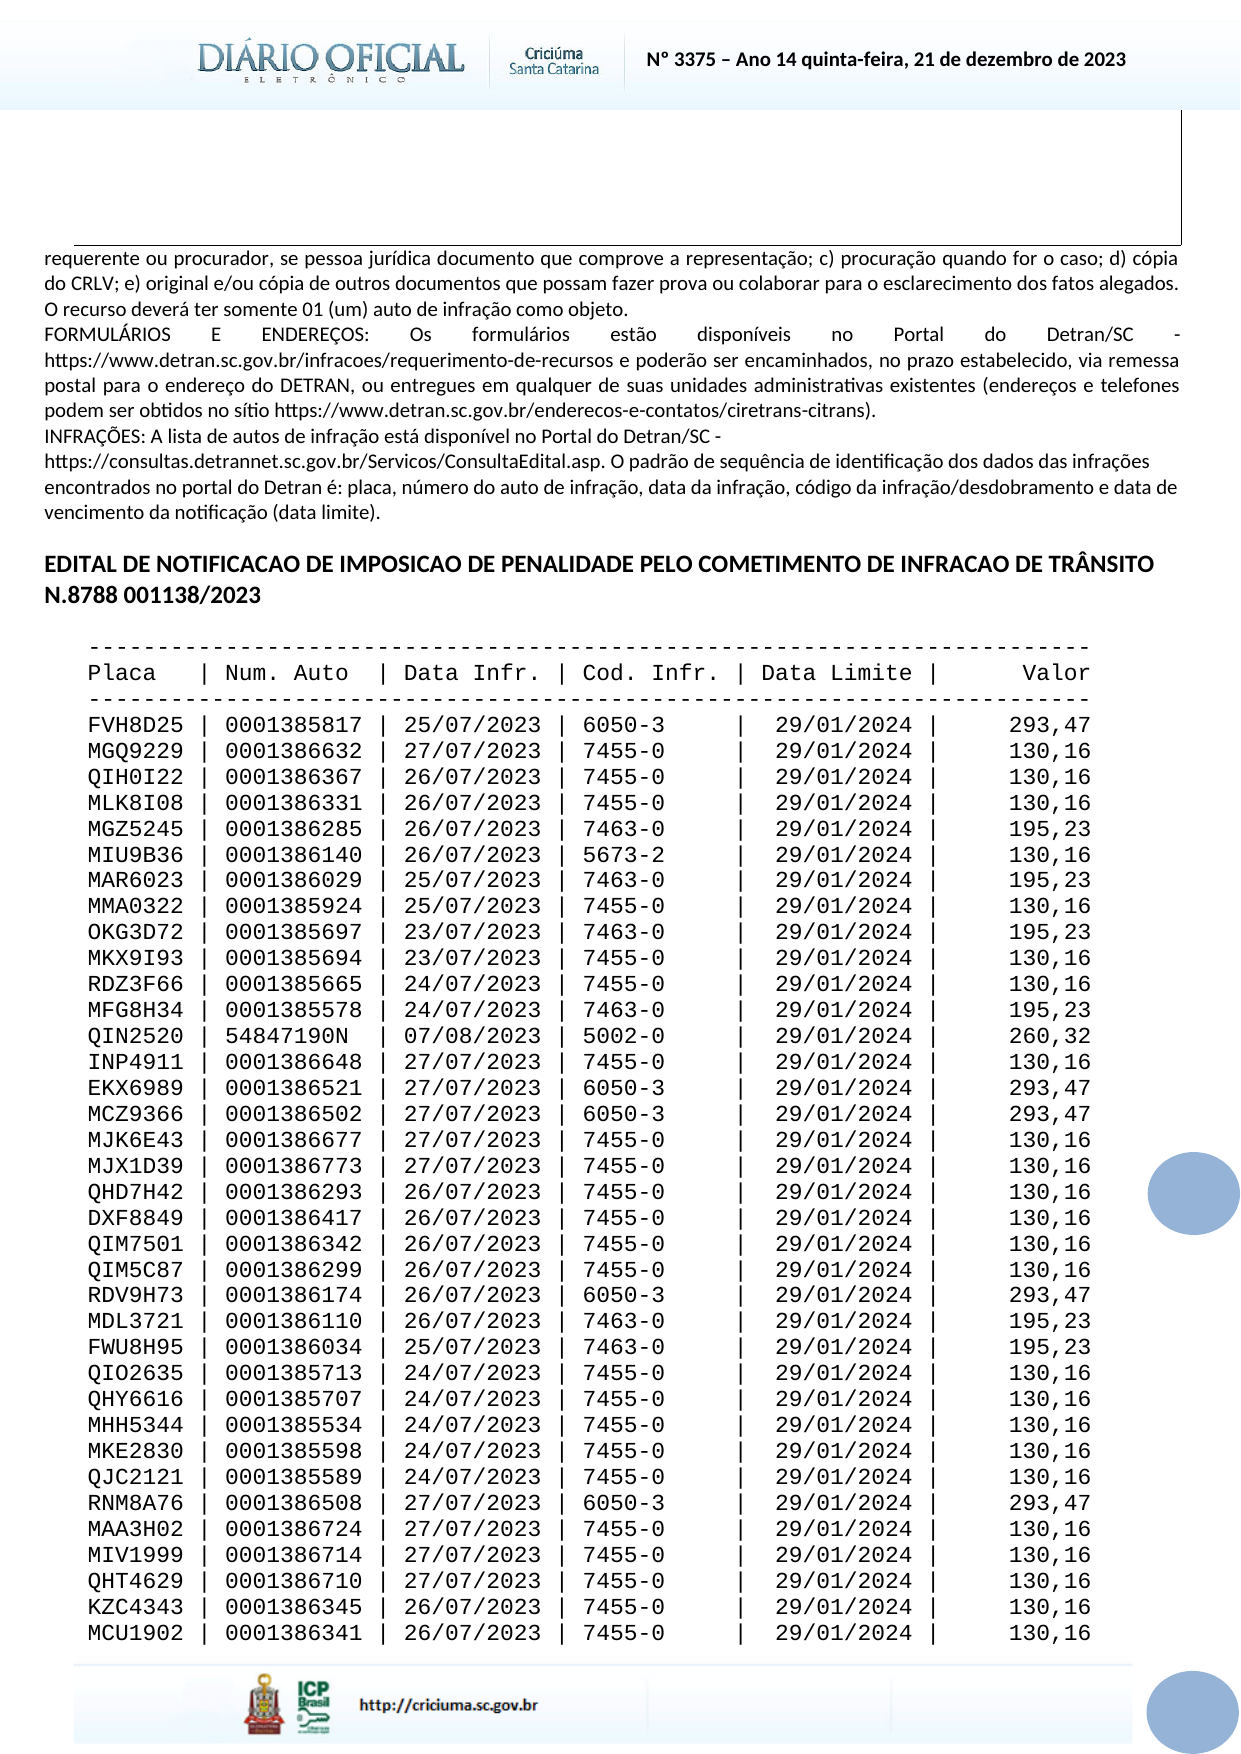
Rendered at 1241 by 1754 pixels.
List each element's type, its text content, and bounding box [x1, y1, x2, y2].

text QHD7H42 | 0001386293 | 26/07/2023 | 7455-0 | 29/01/2024 | 130,16 [74, 1180, 1149, 1206]
text MJX1D39 | 0001386773 | 27/07/2023 | 7455-0 | 29/01/2024 | 130,16 [74, 1154, 1176, 1180]
text QIM7501 | 0001386342 | 26/07/2023 | 7455-0 | 29/01/2024 | 130,16 [74, 1232, 1181, 1258]
text MIV1999 | 0001386714 | 27/07/2023 | 7455-0 | 29/01/2024 | 130,16 [74, 1543, 1181, 1569]
text KZC4343 | 0001386345 | 26/07/2023 | 7455-0 | 29/01/2024 | 130,16 [74, 1595, 1181, 1621]
text QIO2635 | 0001385713 | 24/07/2023 | 7455-0 | 29/01/2024 | 130,16 [74, 1362, 1181, 1388]
text FVH8D25 | 0001385817 | 25/07/2023 | 6050-3 | 29/01/2024 | 293,47 [74, 713, 1181, 739]
text QIN2520 | 54847190N | 07/08/2023 | 5002-0 | 29/01/2024 | 260,32 [74, 1024, 1181, 1050]
text EDITAL DE NOTIFICACAO DE IMPOSICAO DE PENALIDADE PELO COMETIMENTO DE INFRACAO DE TRÂNSITO N.8788 001138/2023 [44, 548, 1181, 609]
text Placa | Num. Auto | Data Infr. | Cod. Infr. | Data Limite | Valor [74, 661, 1181, 687]
text INP4911 | 0001386648 | 27/07/2023 | 7455-0 | 29/01/2024 | 130,16 [74, 1050, 1181, 1076]
text ------------------------------------------------------------------------- [74, 635, 1181, 661]
text MKE2830 | 0001385598 | 24/07/2023 | 7455-0 | 29/01/2024 | 130,16 [74, 1439, 1181, 1465]
text MGQ9229 | 0001386632 | 27/07/2023 | 7455-0 | 29/01/2024 | 130,16 [74, 739, 1181, 765]
text MDL3721 | 0001386110 | 26/07/2023 | 7463-0 | 29/01/2024 | 195,23 [74, 1310, 1181, 1336]
text MJK6E43 | 0001386677 | 27/07/2023 | 7455-0 | 29/01/2024 | 130,16 [74, 1128, 1181, 1154]
text MKX9I93 | 0001385694 | 23/07/2023 | 7455-0 | 29/01/2024 | 130,16 [74, 947, 1181, 973]
text QIM5C87 | 0001386299 | 26/07/2023 | 7455-0 | 29/01/2024 | 130,16 [74, 1258, 1181, 1284]
text MMA0322 | 0001385924 | 25/07/2023 | 7455-0 | 29/01/2024 | 130,16 [74, 895, 1181, 921]
text QHY6616 | 0001385707 | 24/07/2023 | 7455-0 | 29/01/2024 | 130,16 [74, 1388, 1181, 1413]
text FORMULÁRIOS E ENDEREÇOS: Os formulários estão disponíveis no Portal do Detran/SC - https://www.detran.sc.gov.br/infracoes/requerimento-de-recursos e poderão ser encaminhados, no prazo estabelecido, via remessa postal para o endereço do DETRAN, ou entregues em qualquer de suas unidades administrativas existentes (endereços e telefones podem ser obtidos no sítio https://www.detran.sc.gov.br/enderecos-e-contatos/ciretrans-citrans). [44, 321, 1181, 423]
text QHT4629 | 0001386710 | 27/07/2023 | 7455-0 | 29/01/2024 | 130,16 [74, 1569, 1181, 1595]
text MLK8I08 | 0001386331 | 26/07/2023 | 7455-0 | 29/01/2024 | 130,16 [74, 791, 1181, 817]
text requerente ou procurador, se pessoa jurídica documento que comprove a representação; c) procuração quando for o caso; d) cópia do CRLV; e) original e/ou cópia de outros documentos que possam fazer prova ou colaborar para o esclarecimento dos fatos alegados. O recurso deverá ter somente 01 (um) auto de infração como objeto. [44, 245, 1181, 321]
text INFRAÇÕES: A lista de autos de infração está disponível no Portal do Detran/SC - https://consultas.detrannet.sc.gov.br/Servicos/ConsultaEdital.asp. O padrão de sequência de identificação dos dados das infrações encontrados no portal do Detran é: placa, número do auto de infração, data da infração, código da infração/desdobramento e data de vencimento da notificação (data limite). [44, 423, 1181, 525]
text MAA3H02 | 0001386724 | 27/07/2023 | 7455-0 | 29/01/2024 | 130,16 [74, 1517, 1181, 1543]
text RDZ3F66 | 0001385665 | 24/07/2023 | 7455-0 | 29/01/2024 | 130,16 [74, 973, 1181, 998]
text ------------------------------------------------------------------------- [74, 687, 1181, 713]
text MHH5344 | 0001385534 | 24/07/2023 | 7455-0 | 29/01/2024 | 130,16 [74, 1413, 1181, 1439]
text MCU1902 | 0001386341 | 26/07/2023 | 7455-0 | 29/01/2024 | 130,16 [74, 1621, 1181, 1647]
text MGZ5245 | 0001386285 | 26/07/2023 | 7463-0 | 29/01/2024 | 195,23 [74, 817, 1181, 843]
text MAR6023 | 0001386029 | 25/07/2023 | 7463-0 | 29/01/2024 | 195,23 [74, 869, 1181, 895]
text OKG3D72 | 0001385697 | 23/07/2023 | 7463-0 | 29/01/2024 | 195,23 [74, 921, 1181, 947]
text RNM8A76 | 0001386508 | 27/07/2023 | 6050-3 | 29/01/2024 | 293,47 [74, 1491, 1181, 1517]
text FWU8H95 | 0001386034 | 25/07/2023 | 7463-0 | 29/01/2024 | 195,23 [74, 1336, 1181, 1362]
text MIU9B36 | 0001386140 | 26/07/2023 | 5673-2 | 29/01/2024 | 130,16 [74, 843, 1181, 869]
text EKX6989 | 0001386521 | 27/07/2023 | 6050-3 | 29/01/2024 | 293,47 [74, 1076, 1181, 1102]
text QIH0I22 | 0001386367 | 26/07/2023 | 7455-0 | 29/01/2024 | 130,16 [74, 765, 1181, 791]
text QJC2121 | 0001385589 | 24/07/2023 | 7455-0 | 29/01/2024 | 130,16 [74, 1465, 1181, 1491]
text MFG8H34 | 0001385578 | 24/07/2023 | 7463-0 | 29/01/2024 | 195,23 [74, 998, 1181, 1024]
text RDV9H73 | 0001386174 | 26/07/2023 | 6050-3 | 29/01/2024 | 293,47 [74, 1284, 1181, 1310]
text MCZ9366 | 0001386502 | 27/07/2023 | 6050-3 | 29/01/2024 | 293,47 [74, 1102, 1181, 1128]
text DXF8849 | 0001386417 | 26/07/2023 | 7455-0 | 29/01/2024 | 130,16 [74, 1206, 1174, 1232]
